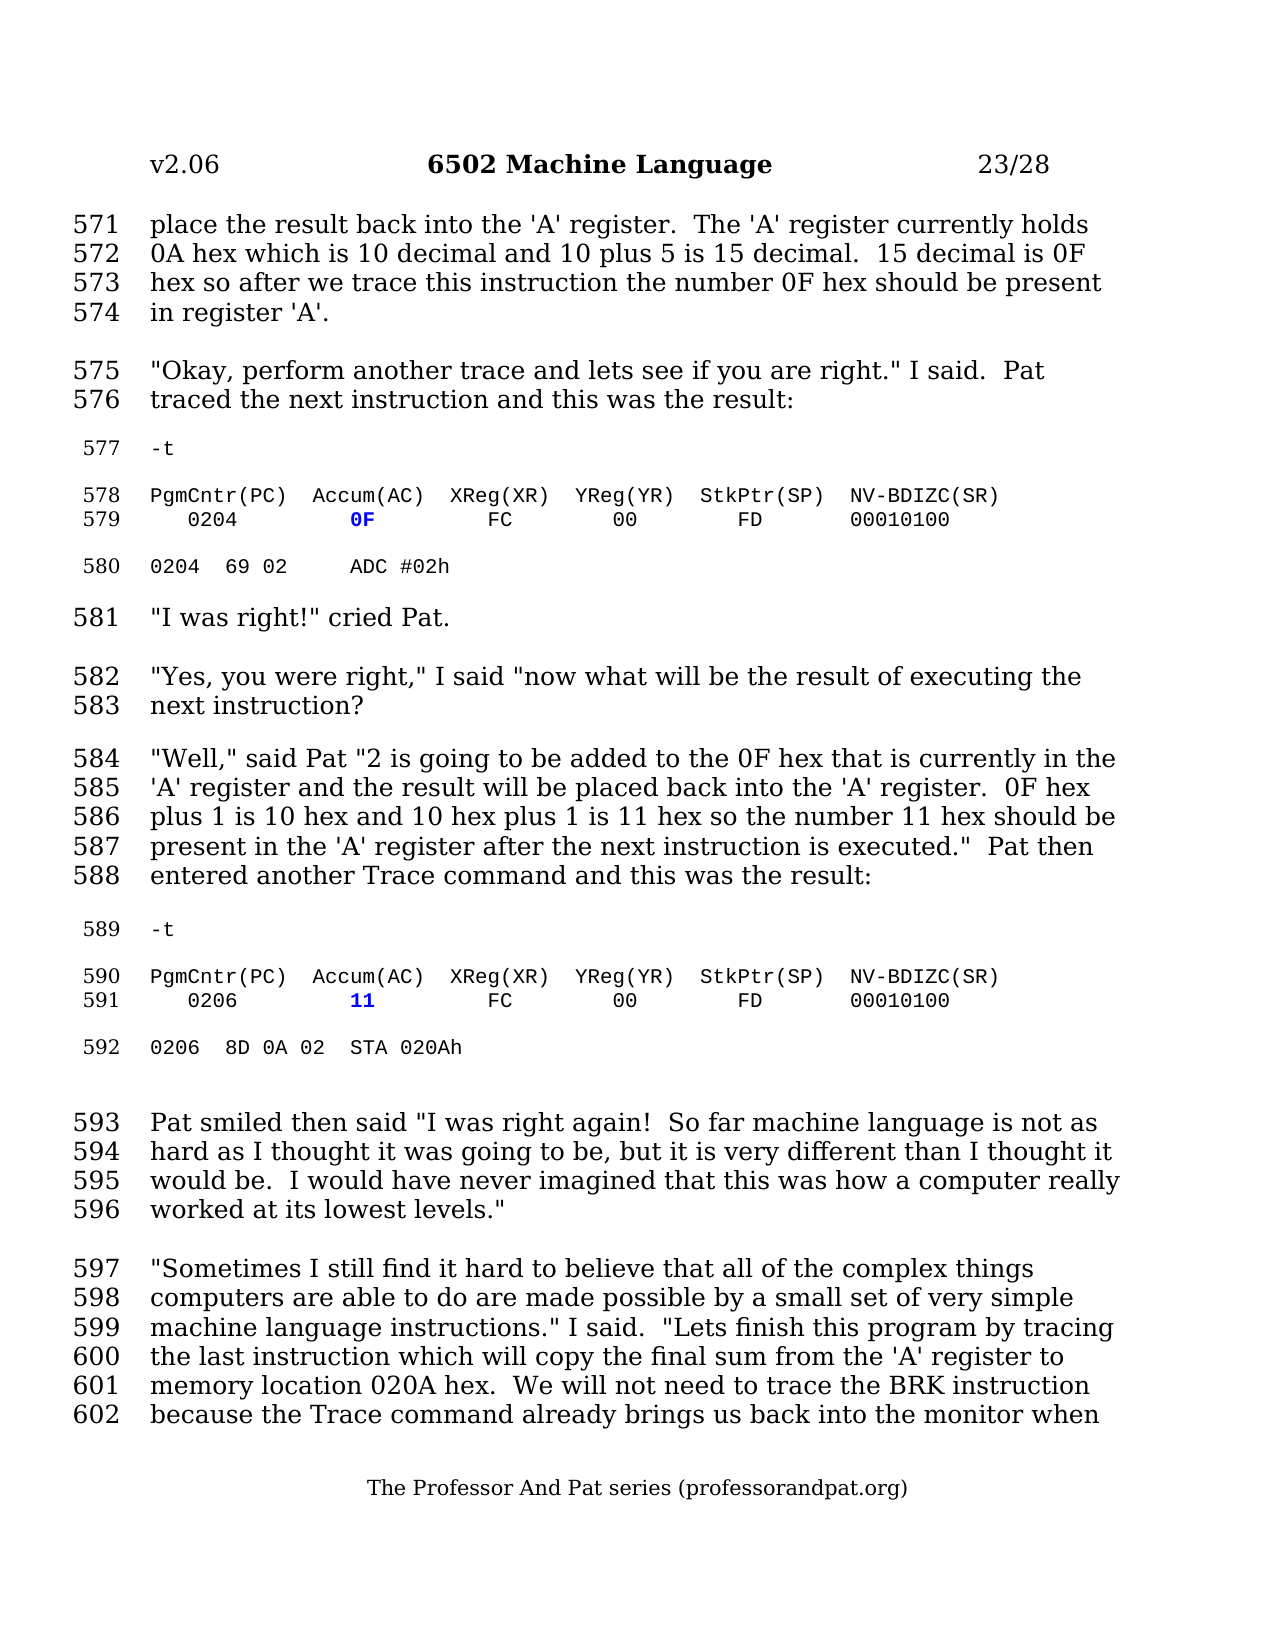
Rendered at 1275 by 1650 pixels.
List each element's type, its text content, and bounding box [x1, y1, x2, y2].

text "Yes, you were right," I said "now what will be the result of executing the next instruction? [150, 662, 1125, 720]
text PgmCntr(PC) Accum(AC) XReg(XR) YReg(YR) StkPtr(SP) NV-BDIZC(SR) [150, 486, 1125, 509]
text 0206 11 FC 00 FD 00010100 [150, 990, 1125, 1014]
text Pat smiled then said "I was right again! So far machine language is not as hard as I thought it was going to be, but it is very different than I thought it would be. I would have never imagined that this was how a computer really worked at its lowest levels." [150, 1108, 1125, 1225]
text 0206 8D 0A 02 STA 020Ah [150, 1037, 1125, 1061]
text 0204 69 02 ADC #02h [150, 556, 1125, 580]
text 0204 0F FC 00 FD 00010100 [150, 509, 1125, 533]
text PgmCntr(PC) Accum(AC) XReg(XR) YReg(YR) StkPtr(SP) NV-BDIZC(SR) [150, 967, 1125, 990]
text -t [150, 919, 1125, 943]
text "Well," said Pat "2 is going to be added to the 0F hex that is currently in the 'A' register and the result will be placed back into the 'A' register. 0F hex plus 1 is 10 hex and 10 hex plus 1 is 11 hex so the number 11 hex should be present in the 'A' register after the next instruction is executed." Pat then entered another Trace command and this was the result: [150, 744, 1125, 890]
text "Sometimes I still find it hard to believe that all of the complex things computers are able to do are made possible by a small set of very simple machine language instructions." I said. "Lets finish this program by tracing the last instruction which will copy the final sum from the 'A' register to memory location 020A hex. We will not need to trace the BRK instruction because the Trace command already brings us back into the monitor when [150, 1254, 1125, 1430]
text -t [150, 438, 1125, 462]
text "Okay, perform another trace and lets see if you are right." I said. Pat traced the next instruction and this was the result: [150, 356, 1125, 415]
text "I was right!" cried Pat. [150, 603, 1125, 632]
text place the result back into the 'A' register. The 'A' register currently holds 0A hex which is 10 decimal and 10 plus 5 is 15 decimal. 15 decimal is 0F hex so after we trace this instruction the number 0F hex should be present in register 'A'. [150, 210, 1125, 327]
